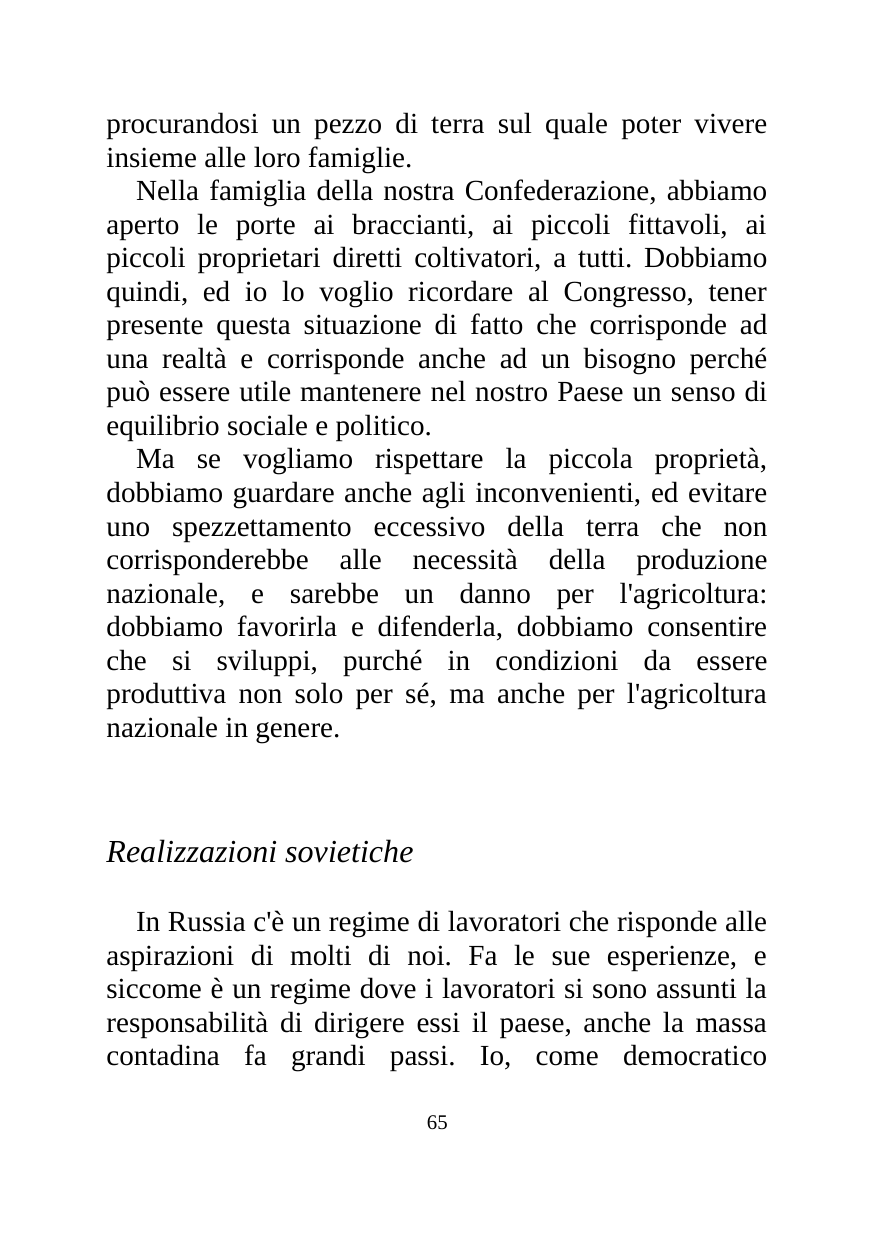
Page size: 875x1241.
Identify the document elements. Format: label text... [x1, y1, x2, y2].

text procurandosi un pezzo di terra sul quale poter vivere insieme alle loro famiglie. [106, 106, 768, 173]
text In Russia c'è un regime di lavoratori che risponde alle aspirazioni di molti di noi. Fa le sue esperienze, e siccome è un regime dove i lavoratori si sono assunti la responsabilità di dirigere essi il paese, anche la massa contadina fa grandi passi. Io, come democratico [106, 904, 768, 1072]
text Ma se vogliamo rispettare la piccola proprietà, dobbiamo guardare anche agli inconvenienti, ed evitare uno spezzettamento eccessivo della terra che non corrisponderebbe alle necessità della produzione nazionale, e sarebbe un danno per l'agricoltura: dobbiamo favorirla e difenderla, dobbiamo consentire che si sviluppi, purché in condizioni da essere produttiva non solo per sé, ma anche per l'agricoltura nazionale in genere. [106, 442, 768, 743]
subtitle Realizzazioni sovietiche [106, 832, 768, 869]
text Nella famiglia della nostra Confederazione, abbiamo aperto le porte ai braccianti, ai piccoli fittavoli, ai piccoli proprietari diretti coltivatori, a tutti. Dobbiamo quindi, ed io lo voglio ricordare al Congresso, tener presente questa situazione di fatto che corrisponde ad una realtà e corrisponde anche ad un bisogno perché può essere utile mantenere nel nostro Paese un senso di equilibrio sociale e politico. [106, 173, 768, 442]
